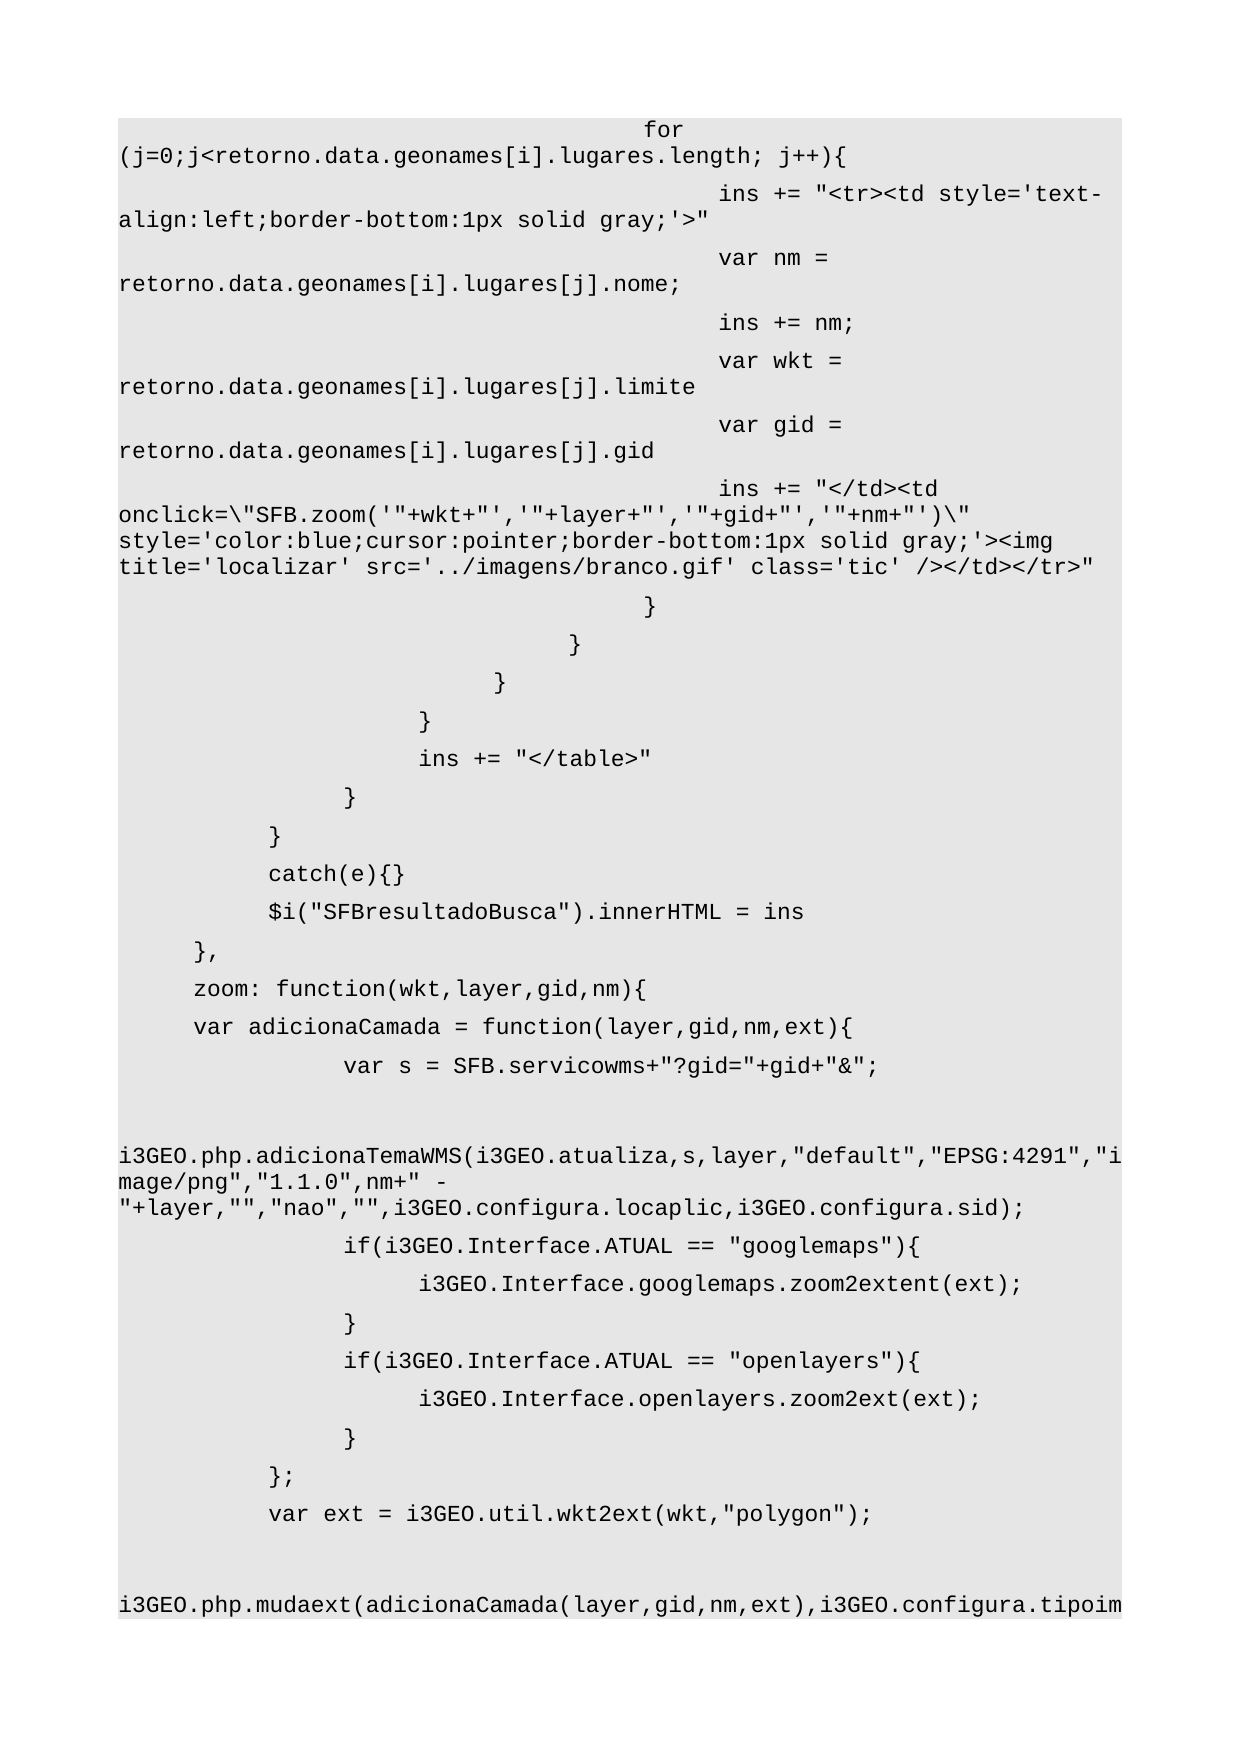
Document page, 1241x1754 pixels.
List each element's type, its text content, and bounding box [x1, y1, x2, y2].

text i3GEO.php.adicionaTemaWMS(i3GEO.atualiza,s,layer,"default","EPSG:4291","image/png","1.1.0",nm+" - "+layer,"","nao","",i3GEO.configura.locaplic,i3GEO.configura.sid); [118, 1092, 1122, 1222]
text ins += "<tr><td style='text-align:left;border-bottom:1px solid gray;'>" [118, 182, 1122, 234]
text zoom: function(wkt,layer,gid,nm){ [118, 977, 1122, 1003]
text catch(e){} [118, 862, 1122, 888]
text ins += nm; [118, 311, 1122, 337]
text i3GEO.Interface.openlayers.zoom2ext(ext); [118, 1388, 1122, 1414]
text } [118, 1426, 1122, 1452]
text } [118, 632, 1122, 658]
text var s = SFB.servicowms+"?gid="+gid+"&"; [118, 1054, 1122, 1080]
text } [118, 671, 1122, 697]
text } [118, 594, 1122, 620]
text $i("SFBresultadoBusca").innerHTML = ins [118, 901, 1122, 927]
text if(i3GEO.Interface.ATUAL == "openlayers"){ [118, 1349, 1122, 1375]
text i3GEO.Interface.googlemaps.zoom2extent(ext); [118, 1273, 1122, 1299]
text var nm = retorno.data.geonames[i].lugares[j].nome; [118, 247, 1122, 298]
text var wkt = retorno.data.geonames[i].lugares[j].limite [118, 349, 1122, 401]
text ins += "</table>" [118, 747, 1122, 773]
text var adicionaCamada = function(layer,gid,nm,ext){ [118, 1016, 1122, 1042]
text } [118, 824, 1122, 850]
text ins += "</td><td onclick=\"SFB.zoom('"+wkt+"','"+layer+"','"+gid+"','"+nm+"')\" style='color:blue;cursor:pointer;border-bottom:1px solid gray;'><img title='localizar' src='../imagens/branco.gif' class='tic' /></td></tr>" [118, 478, 1122, 582]
text i3GEO.php.mudaext(adicionaCamada(layer,gid,nm,ext),i3GEO.configura.tipoim [118, 1541, 1122, 1619]
text var gid = retorno.data.geonames[i].lugares[j].gid [118, 413, 1122, 465]
text for (j=0;j<retorno.data.geonames[i].lugares.length; j++){ [118, 118, 1122, 170]
text } [118, 1311, 1122, 1337]
text var ext = i3GEO.util.wkt2ext(wkt,"polygon"); [118, 1503, 1122, 1529]
text } [118, 786, 1122, 812]
text }, [118, 939, 1122, 965]
text } [118, 709, 1122, 735]
text }; [118, 1464, 1122, 1490]
text if(i3GEO.Interface.ATUAL == "googlemaps"){ [118, 1234, 1122, 1260]
